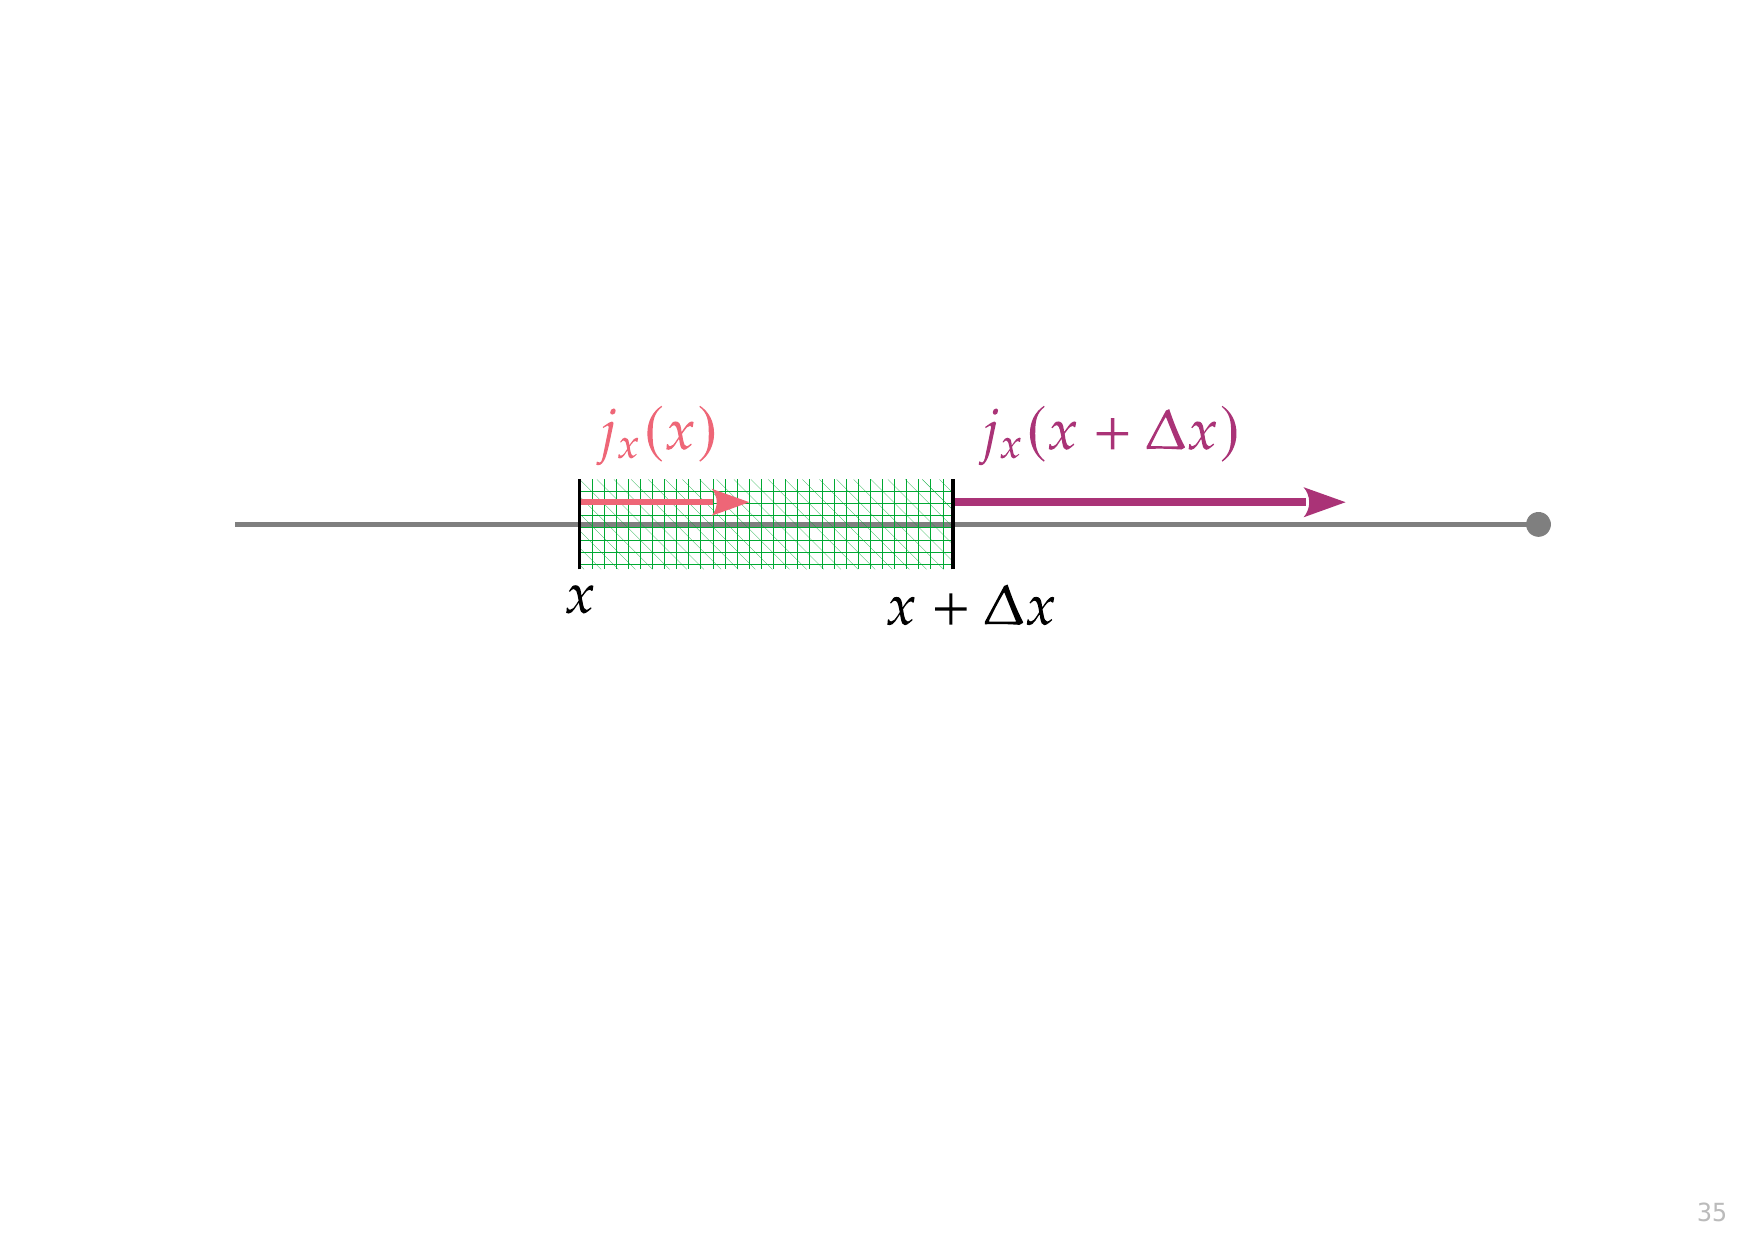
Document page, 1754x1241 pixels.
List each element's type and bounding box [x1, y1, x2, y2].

text_box [579, 479, 951, 570]
text_box [1026, 596, 1055, 626]
text_box [666, 421, 694, 450]
text_box [1048, 421, 1077, 450]
text_box [1188, 421, 1217, 450]
text_box [610, 408, 616, 415]
text_box [1096, 418, 1129, 450]
text_box [1000, 437, 1021, 459]
text_box [992, 408, 999, 415]
text_box [566, 585, 594, 614]
text_box [596, 421, 614, 466]
text_box [1221, 405, 1237, 462]
text_box [647, 405, 663, 462]
text_box [1146, 409, 1185, 450]
text_box [1029, 405, 1045, 462]
text_box [887, 596, 915, 626]
text_box [699, 405, 715, 462]
text_box [935, 593, 967, 625]
text_box [978, 421, 997, 466]
text_box [984, 584, 1024, 625]
text_box [618, 437, 639, 459]
